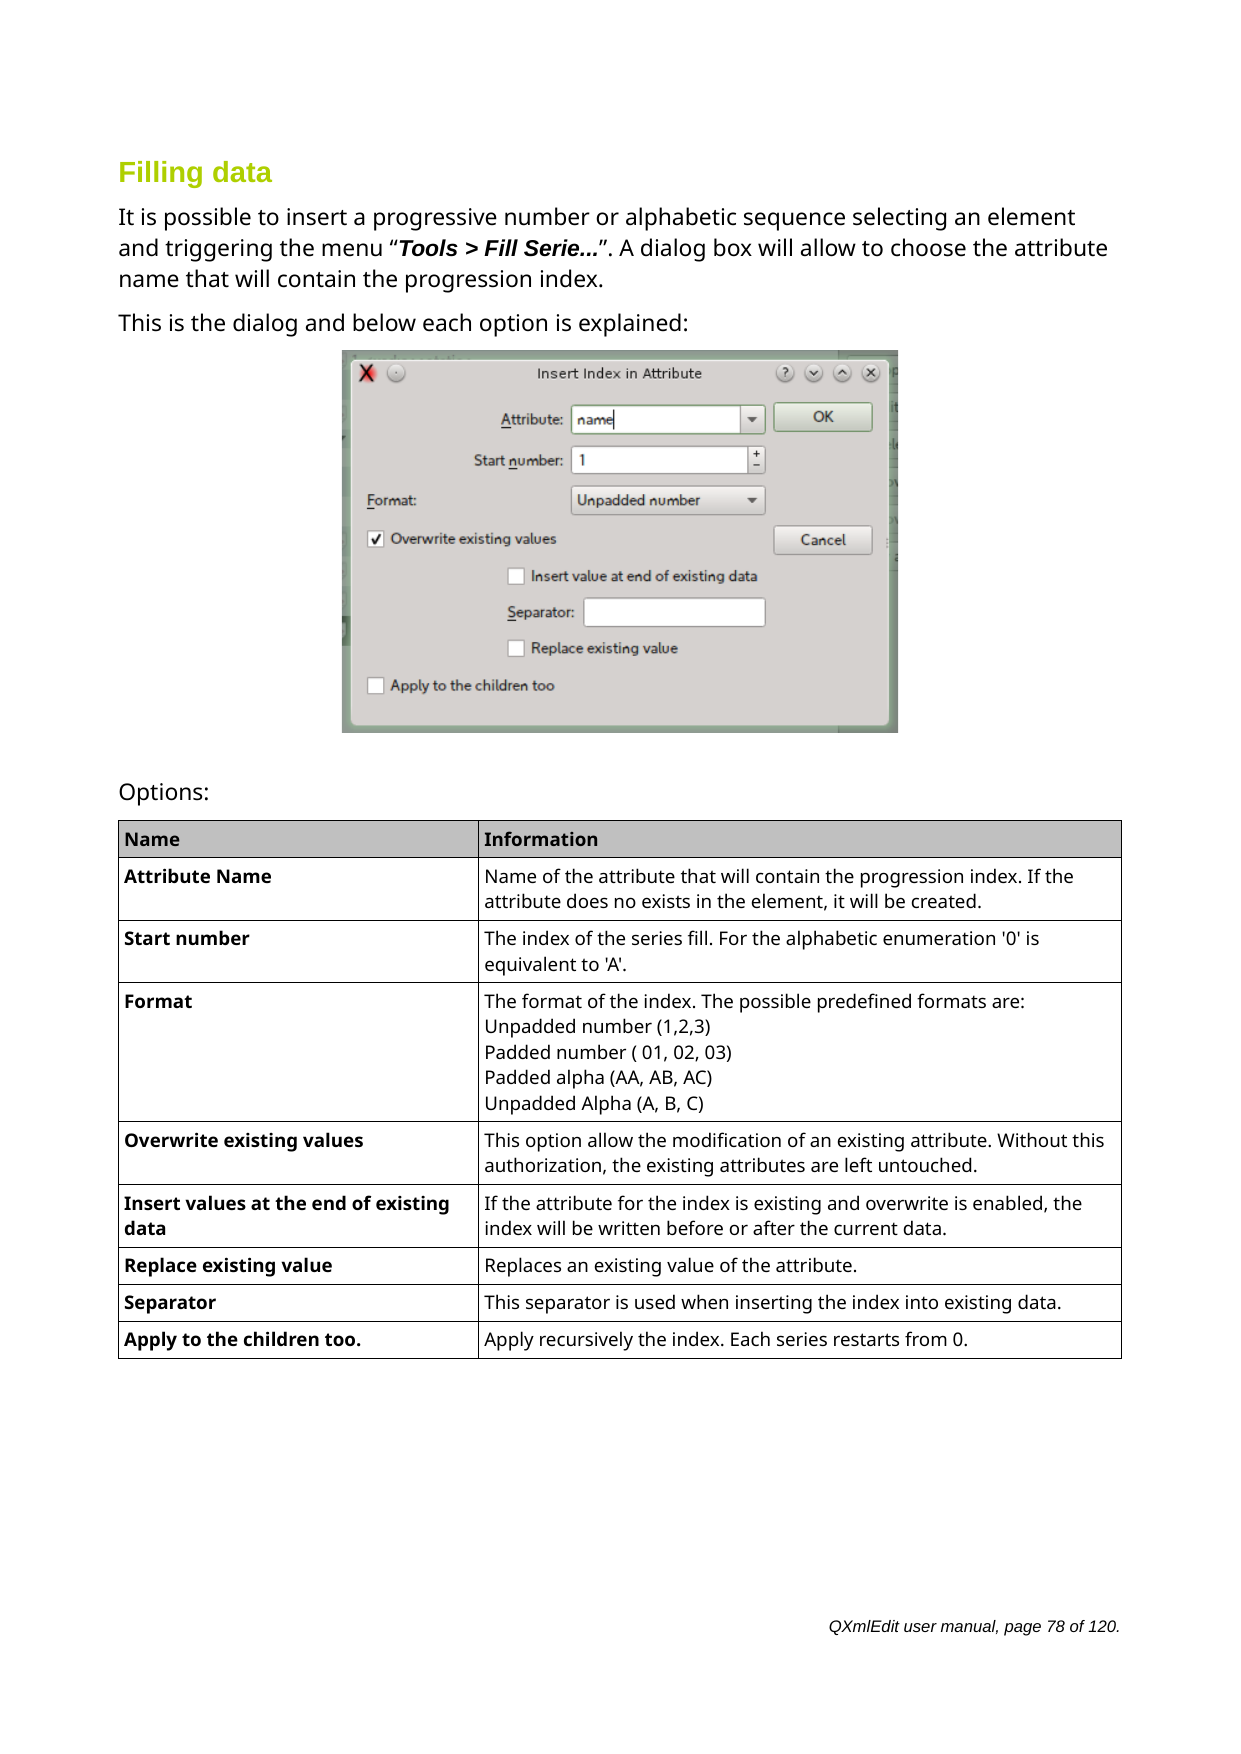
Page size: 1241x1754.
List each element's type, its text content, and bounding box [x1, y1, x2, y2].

table_cell The format of the index. The possible predefined formats are: Unpadded number (1,2,3) Padded number ( 01, 02, 03) Padded alpha (AA, AB, AC) Unpadded Alpha (A, B, C) [479, 983, 1121, 1121]
table_cell Overwrite existing values [119, 1122, 478, 1184]
table_cell This option allow the modification of an existing attribute. Without this authorization, the existing attributes are left untouched. [479, 1122, 1121, 1184]
table_cell Replace existing value [119, 1248, 478, 1284]
table_cell Attribute Name [119, 858, 478, 920]
text Options: [118, 776, 1122, 807]
table_cell Separator [119, 1285, 478, 1321]
table_cell Insert values at the end of existing data [119, 1185, 478, 1247]
text It is possible to insert a progressive number or alphabetic sequence selecting an element and triggering the menu “Tools > Fill Serie...”. A dialog box will allow to choose the attribute name that will contain the progression index. [118, 201, 1122, 294]
table_cell Format [119, 983, 478, 1121]
picture [341, 350, 899, 733]
table_cell Apply recursively the index. Each series restarts from 0. [479, 1322, 1121, 1358]
table_header Information [479, 821, 1121, 857]
subtitle Filling data [118, 155, 1122, 188]
text This is the dialog and below each option is explained: [118, 307, 1122, 338]
table_header Name [119, 821, 478, 857]
table_cell If the attribute for the index is existing and overwrite is enabled, the index will be written before or after the current data. [479, 1185, 1121, 1247]
table_cell Replaces an existing value of the attribute. [479, 1248, 1121, 1284]
table_cell This separator is used when inserting the index into existing data. [479, 1285, 1121, 1321]
table_cell Name of the attribute that will contain the progression index. If the attribute does no exists in the element, it will be created. [479, 858, 1121, 920]
table_cell Start number [119, 921, 478, 982]
table_cell Apply to the children too. [119, 1322, 478, 1358]
table_cell The index of the series fill. For the alphabetic enumeration '0' is equivalent to 'A'. [479, 921, 1121, 982]
